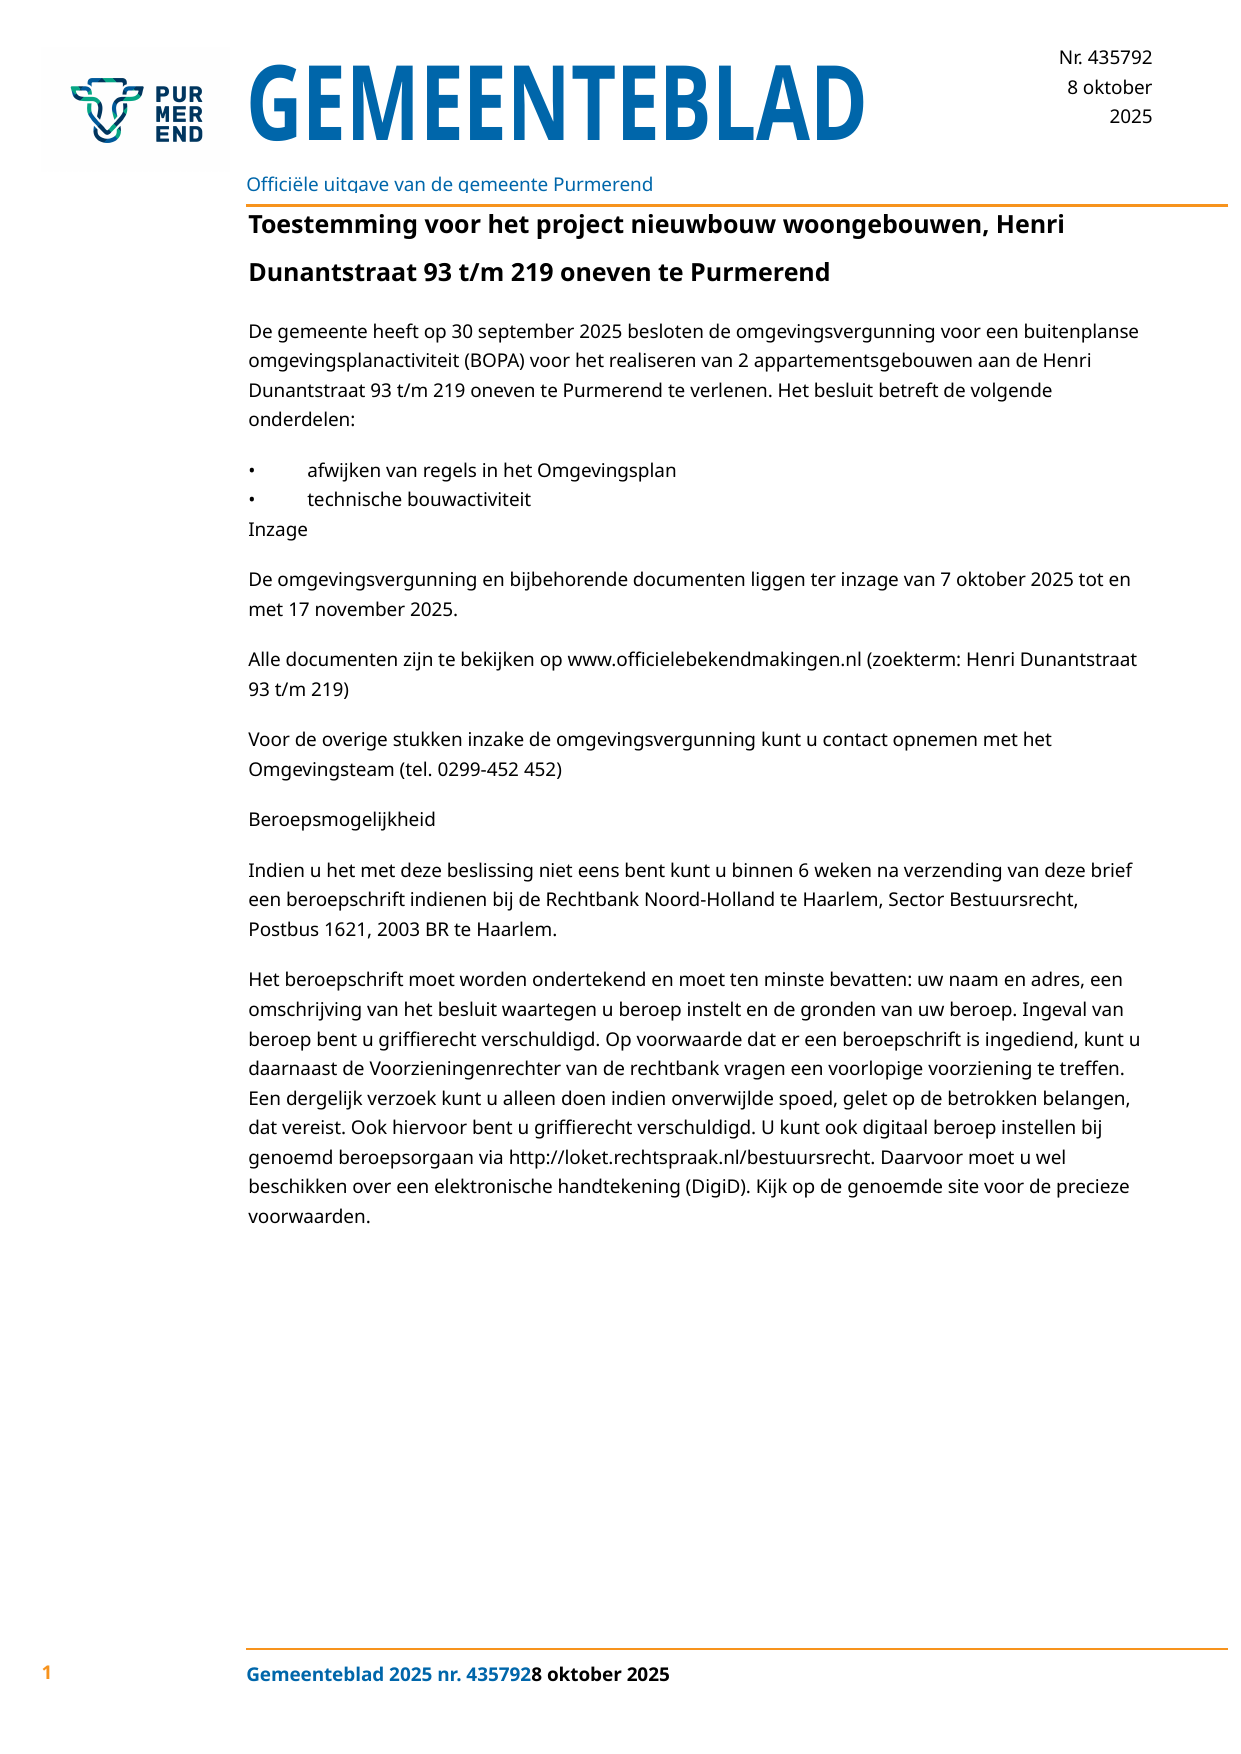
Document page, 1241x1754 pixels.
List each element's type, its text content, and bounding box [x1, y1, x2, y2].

text Het beroepschrift moet worden ondertekend en moet ten minste bevatten: uw naam en adres, een omschrijving van het besluit waartegen u beroep instelt en de gronden van uw beroep. Ingeval van beroep bent u griffierecht verschuldigd. Op voorwaarde dat er een beroepschrift is ingediend, kunt u daarnaast de Voorzieningenrechter van de rechtbank vragen een voorlopige voorziening te treffen. Een dergelijk verzoek kunt u alleen doen indien onverwijlde spoed, gelet op de betrokken belangen, dat vereist. Ook hiervoor bent u griffierecht verschuldigd. U kunt ook digitaal beroep instellen bij genoemd beroepsorgaan via http://loket.rechtspraak.nl/bestuursrecht. Daarvoor moet u wel beschikken over een elektronische handtekening (DigiD). Kijk op de genoemde site voor de precieze voorwaarden. [248, 967, 1152, 1229]
text Inzage [248, 516, 1152, 542]
list technische bouwactiviteit [248, 487, 1152, 512]
text Beroepsmogelijkheid [248, 807, 1152, 832]
list afwijken van regels in het Omgevingsplan [248, 457, 1152, 483]
picture [41, 47, 231, 172]
text De gemeente heeft op 30 september 2025 besloten de omgevingsvergunning voor een buitenplanse omgevingsplanactiviteit (BOPA) voor het realiseren van 2 appartementsgebouwen aan de Henri Dunantstraat 93 t/m 219 oneven te Purmerend te verlenen. Het besluit betreft de volgende onderdelen: [248, 318, 1152, 432]
text Indien u het met deze beslissing niet eens bent kunt u binnen 6 weken na verzending van deze brief een beroepschrift indienen bij de Rechtbank Noord-Holland te Haarlem, Sector Bestuursrecht, Postbus 1621, 2003 BR te Haarlem. [248, 857, 1152, 942]
text Alle documenten zijn te bekijken op www.officielebekendmakingen.nl (zoekterm: Henri Dunantstraat 93 t/m 219) [248, 647, 1152, 702]
text Voor de overige stukken inzake de omgevingsvergunning kunt u contact opnemen met het Omgevingsteam (tel. 0299-452 452) [248, 727, 1152, 782]
text De omgevingsvergunning en bijbehorende documenten liggen ter inzage van 7 oktober 2025 tot en met 17 november 2025. [248, 567, 1152, 622]
text Toestemming voor het project nieuwbouw woongebouwen, Henri Dunantstraat 93 t/m 219 oneven te Purmerend [248, 207, 1152, 288]
